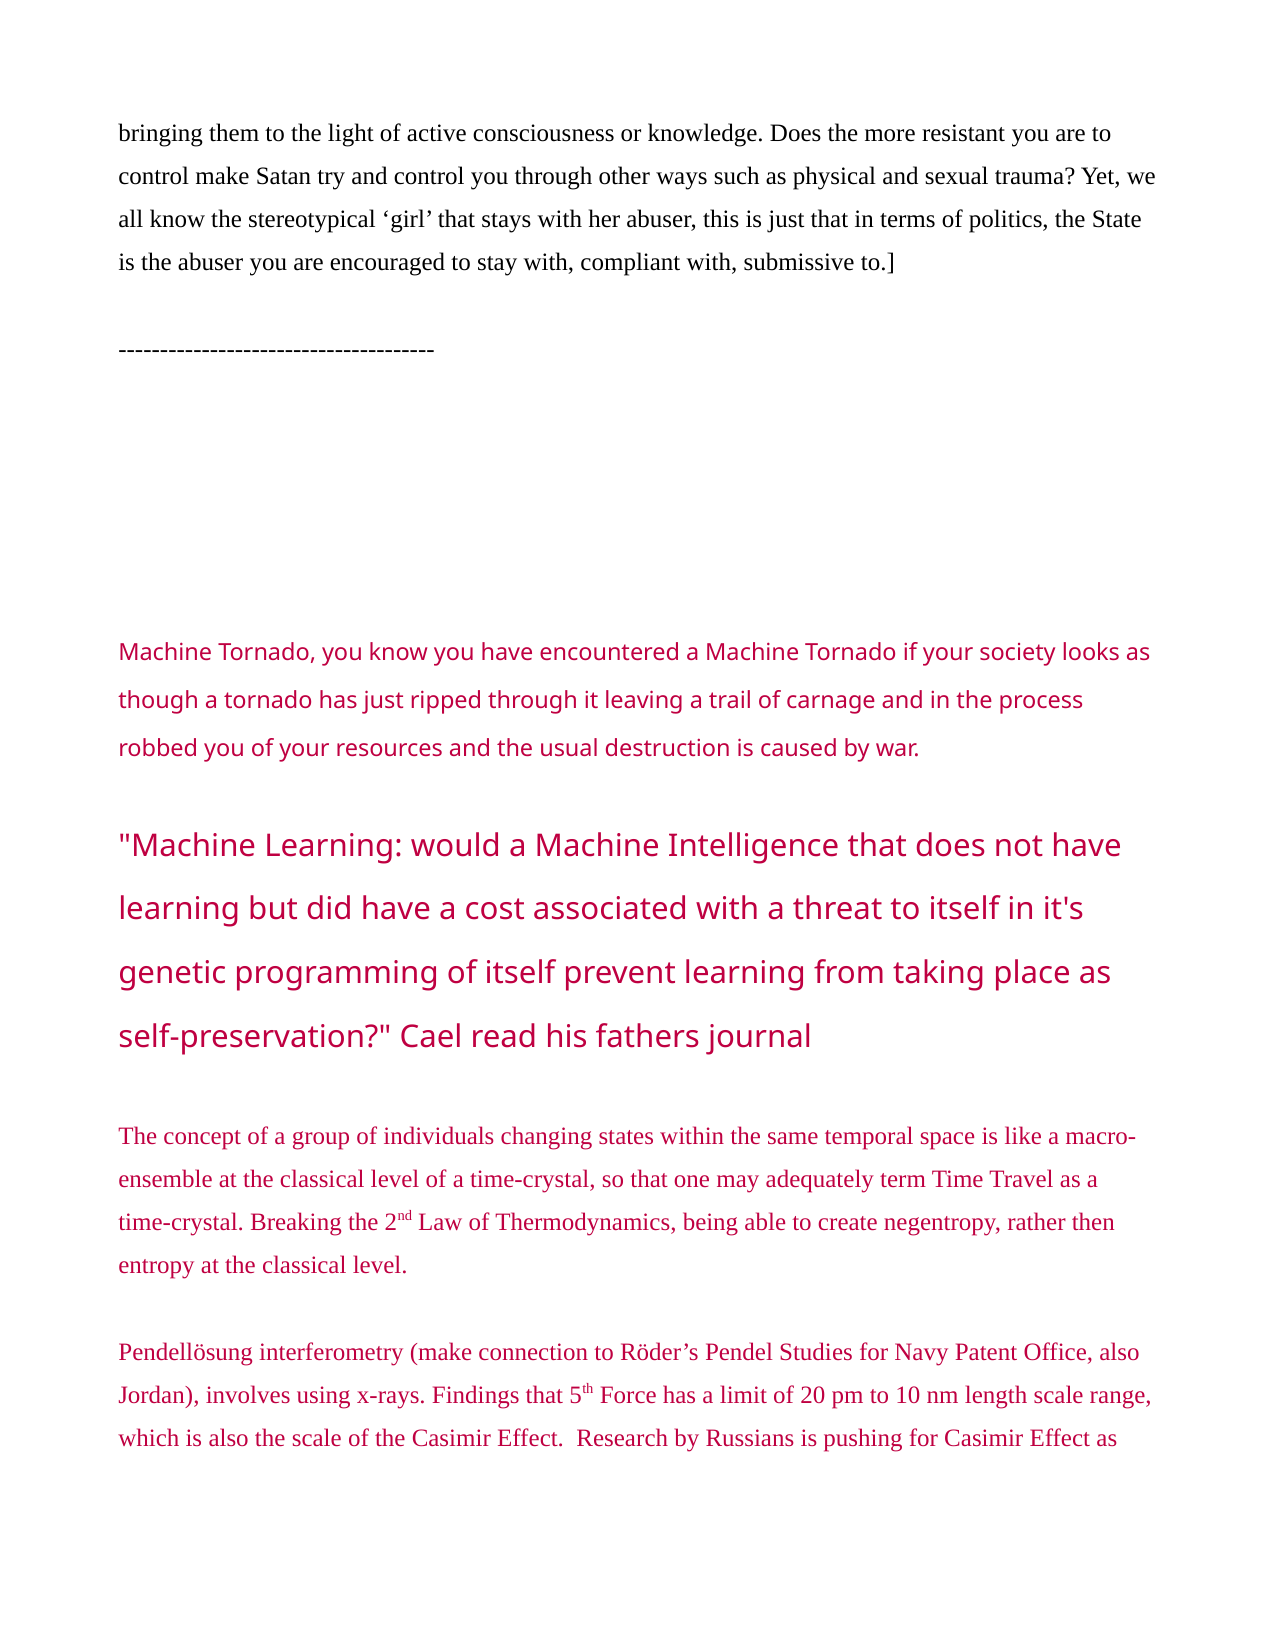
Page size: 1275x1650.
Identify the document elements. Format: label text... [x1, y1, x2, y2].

text "Machine Learning: would a Machine Intelligence that does not have learning but did have a cost associated with a threat to itself in it's genetic programming of itself prevent learning from taking place as self-preservation?" Cael read his fathers journal [118, 822, 1157, 1057]
text bringing them to the light of active consciousness or knowledge. Does the more resistant you are to control make Satan try and control you through other ways such as physical and sexual trauma? Yet, we all know the stereotypical ‘girl’ that stays with her abuser, this is just that in terms of politics, the State is the abuser you are encouraged to stay with, compliant with, submissive to.] -------------------------------------- [118, 118, 1157, 578]
text The concept of a group of individuals changing states within the same temporal space is like a macro-ensemble at the classical level of a time-crystal, so that one may adequately term Time Travel as a time-crystal. Breaking the 2nd Law of Thermodynamics, being able to create negentropy, rather then entropy at the classical level. [118, 1121, 1157, 1279]
text Machine Tornado, you know you have encountered a Machine Tornado if your society looks as though a tornado has just ripped through it leaving a trail of carnage and in the process robbed you of your resources and the usual destruction is caused by war. [118, 636, 1157, 763]
text Pendellösung interferometry (make connection to Röder’s Pendel Studies for Navy Patent Office, also Jordan), involves using x-rays. Findings that 5th Force has a limit of 20 pm to 10 nm length scale range, which is also the scale of the Casimir Effect. Research by Russians is pushing for Casimir Effect as [118, 1337, 1157, 1452]
